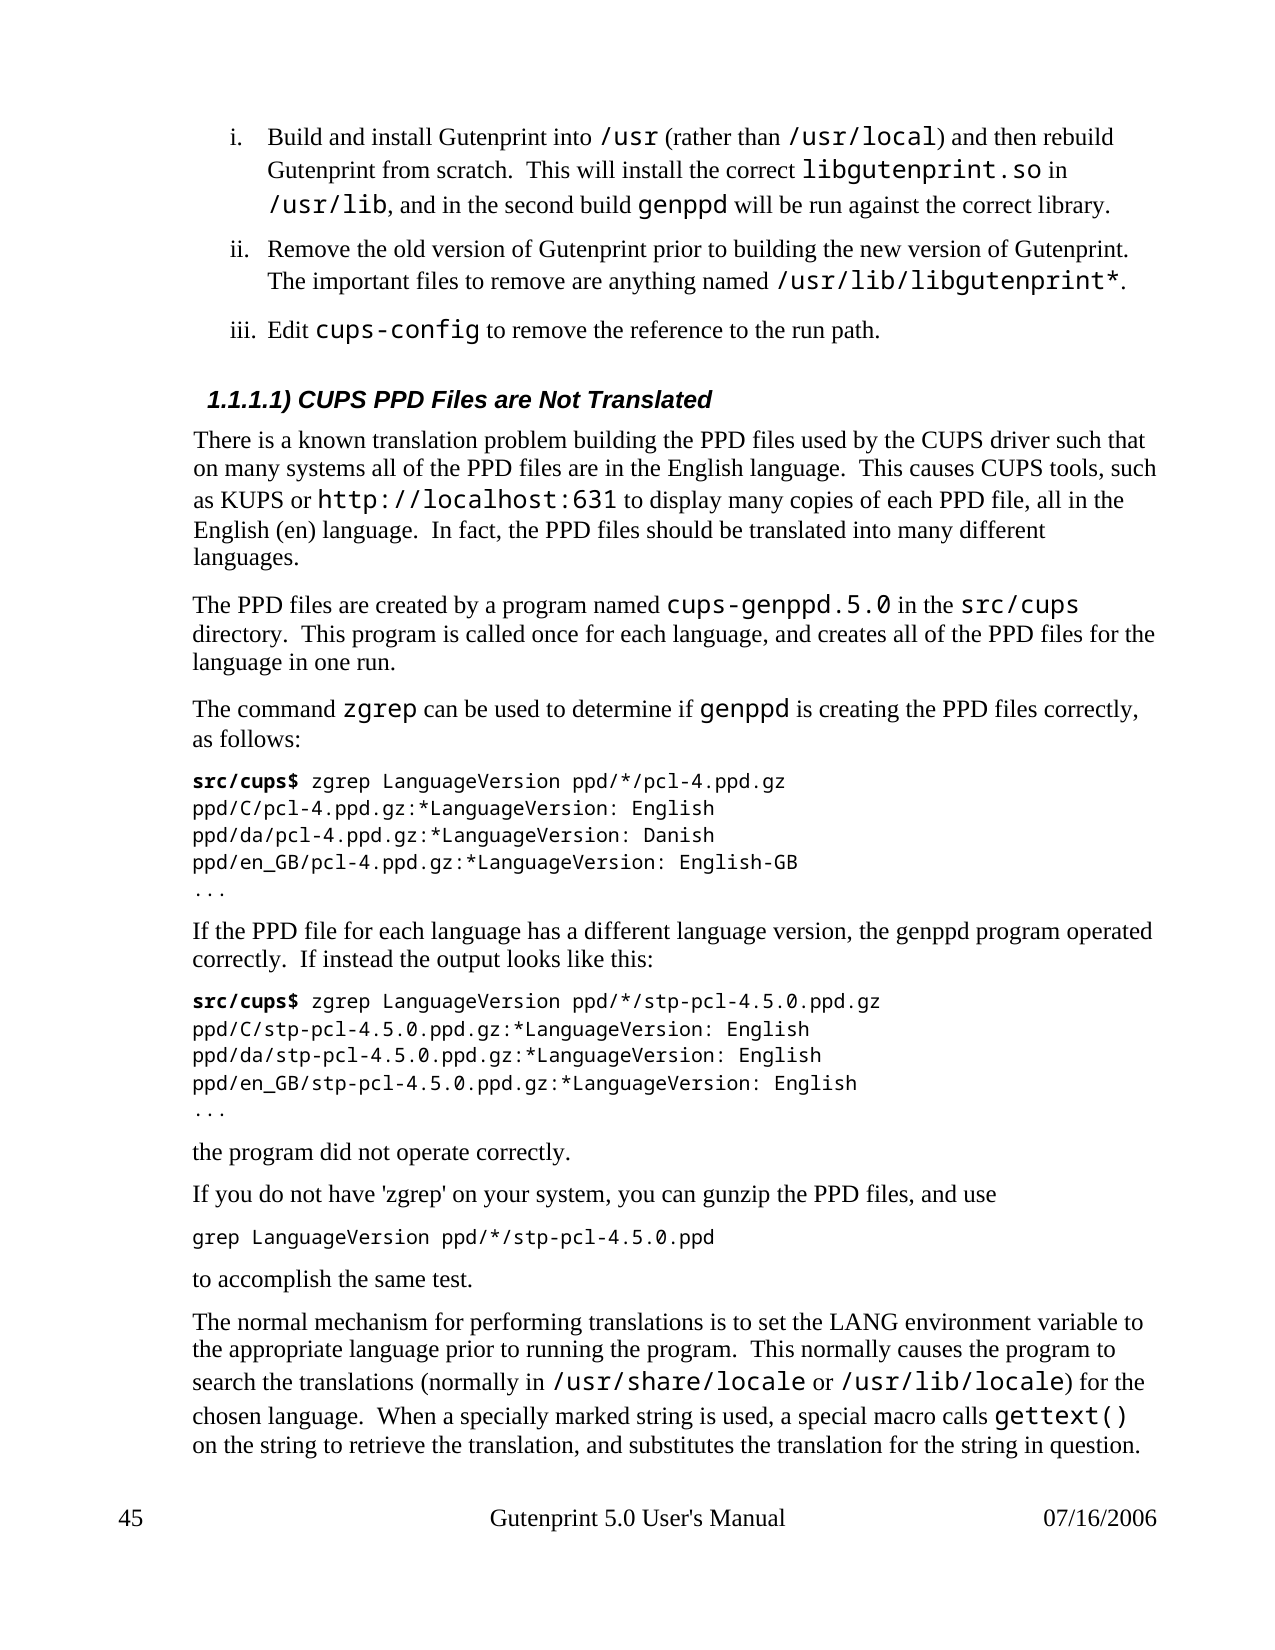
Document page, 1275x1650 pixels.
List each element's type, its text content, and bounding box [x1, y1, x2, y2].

text src/cups$ zgrep LanguageVersion ppd/*/pcl-4.ppd.gz ppd/C/pcl-4.ppd.gz:*LanguageVersion: English ppd/da/pcl-4.ppd.gz:*LanguageVersion: Danish ppd/en_GB/pcl-4.ppd.gz:*LanguageVersion: English-GB ... [192, 767, 1157, 902]
text src/cups$ zgrep LanguageVersion ppd/*/stp-pcl-4.5.0.ppd.gz ppd/C/stp-pcl-4.5.0.ppd.gz:*LanguageVersion: English ppd/da/stp-pcl-4.5.0.ppd.gz:*LanguageVersion: English ppd/en_GB/stp-pcl-4.5.0.ppd.gz:*LanguageVersion: English ... [192, 988, 1157, 1123]
text The command zgrep can be used to determine if genppd is creating the PPD files correctly, as follows: [192, 691, 1157, 752]
text If the PPD file for each language has a different language version, the genppd program operated correctly. If instead the output looks like this: [192, 917, 1157, 973]
text the program did not operate correctly. [192, 1138, 1157, 1165]
text The normal mechanism for performing translations is to set the LANG environment variable to the appropriate language prior to running the program. This normally causes the program to search the translations (normally in /usr/share/locale or /usr/lib/locale) for the chosen language. When a specially marked string is used, a special macro calls gettext() on the string to retrieve the translation, and substitutes the translation for the string in question. [192, 1308, 1157, 1459]
subtitle CUPS PPD Files are Not Translated [207, 386, 1157, 414]
text grep LanguageVersion ppd/*/stp-pcl-4.5.0.ppd [192, 1223, 1157, 1250]
list Remove the old version of Gutenprint prior to building the new version of Gutenprint. The important files to remove are anything named /usr/lib/libgutenprint*. [229, 235, 1157, 297]
list There is a known translation problem building the PPD files used by the CUPS driver such that on many systems all of the PPD files are in the English language. This causes CUPS tools, such as KUPS or http://localhost:631 to display many copies of each PPD file, all in the English (en) language. In fact, the PPD files should be translated into many different languages. [156, 426, 1157, 571]
text to accomplish the same test. [192, 1265, 1157, 1293]
text The PPD files are created by a program named cups-genppd.5.0 in the src/cups directory. This program is called once for each language, and creates all of the PPD files for the language in one run. [192, 586, 1157, 676]
list Build and install Gutenprint into /usr (rather than /usr/local) and then rebuild Gutenprint from scratch. This will install the correct libgutenprint.so in /usr/lib, and in the second build genppd will be run against the correct library. [229, 118, 1157, 220]
list Edit cups-config to remove the reference to the run path. [229, 312, 1157, 346]
text If you do not have 'zgrep' on your system, you can gunzip the PPD files, and use [192, 1180, 1157, 1208]
